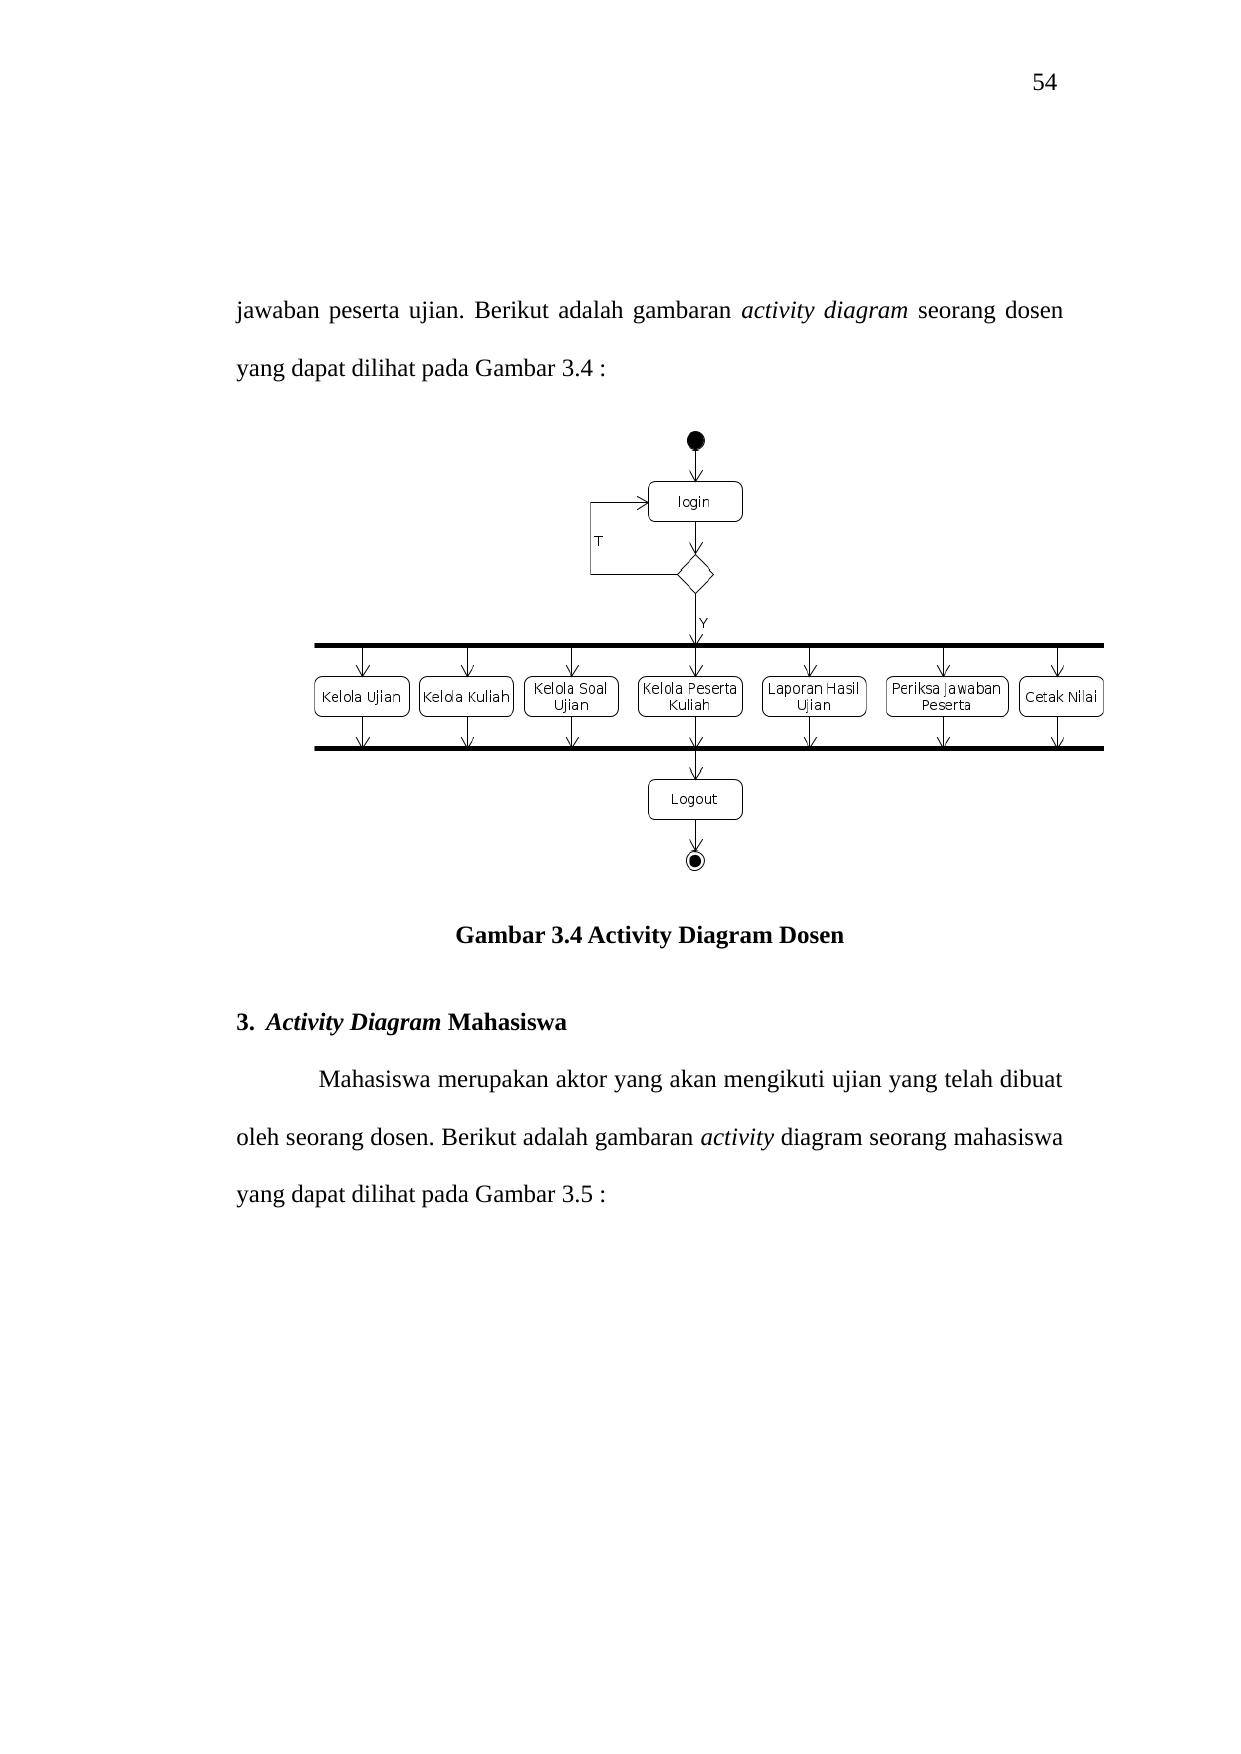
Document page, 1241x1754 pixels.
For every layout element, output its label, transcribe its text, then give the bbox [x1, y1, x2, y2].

text jawaban peserta ujian. Berikut adalah gambaran activity diagram seorang dosen yang dapat dilihat pada Gambar 3.4 : [236, 295, 1063, 382]
picture [295, 410, 1123, 892]
text Gambar 3.4 Activity Diagram Dosen [236, 921, 1063, 949]
text Mahasiswa merupakan aktor yang akan mengikuti ujian yang telah dibuat oleh seorang dosen. Berikut adalah gambaran activity diagram seorang mahasiswa yang dapat dilihat pada Gambar 3.5 : [236, 1064, 1063, 1208]
list Activity Diagram Mahasiswa [236, 1007, 1063, 1036]
